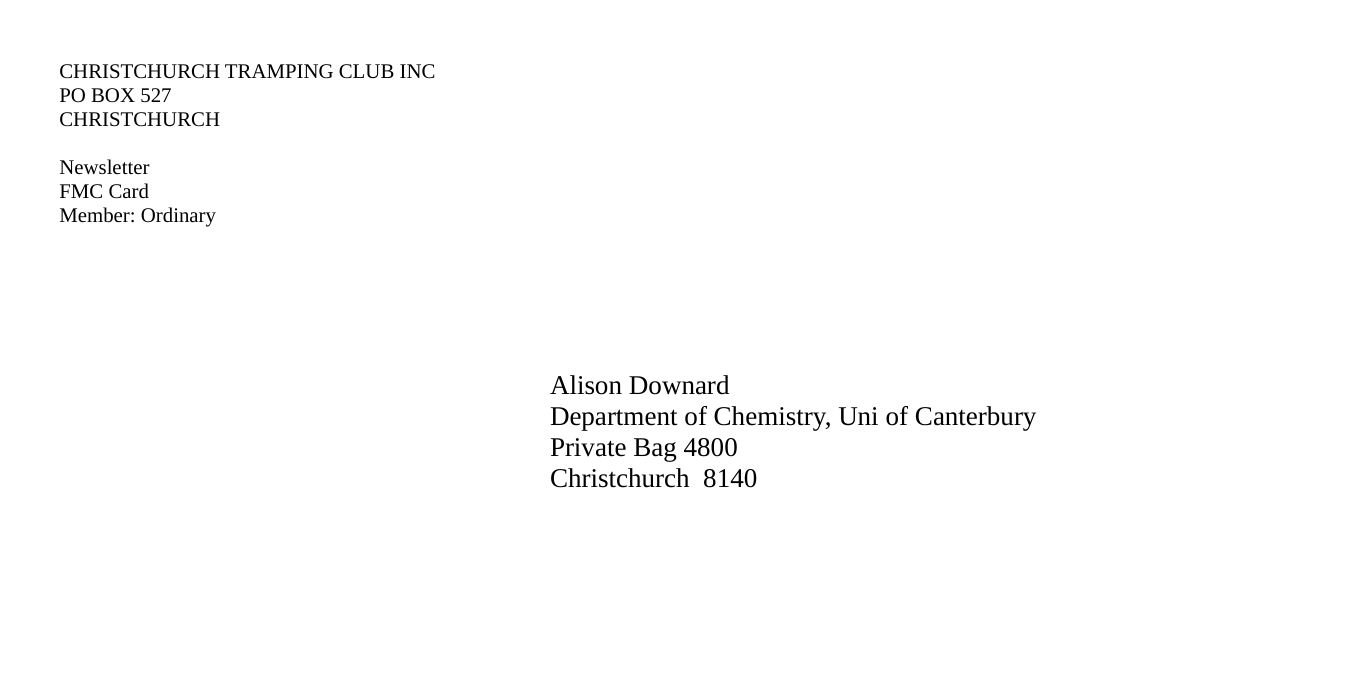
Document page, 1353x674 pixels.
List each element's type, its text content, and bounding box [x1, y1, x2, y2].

text Alison Downard [550, 369, 1293, 400]
text FMC Card [59, 179, 1293, 203]
text Newsletter [59, 155, 1293, 179]
text CHRISTCHURCH [59, 107, 1293, 131]
text Department of Chemistry, Uni of Canterbury [550, 400, 1293, 431]
text CHRISTCHURCH TRAMPING CLUB INC [59, 59, 1293, 83]
text Christchurch 8140 [550, 462, 1293, 493]
text Member: Ordinary [59, 203, 1293, 227]
text PO BOX 527 [59, 83, 1293, 107]
text Private Bag 4800 [550, 431, 1293, 462]
